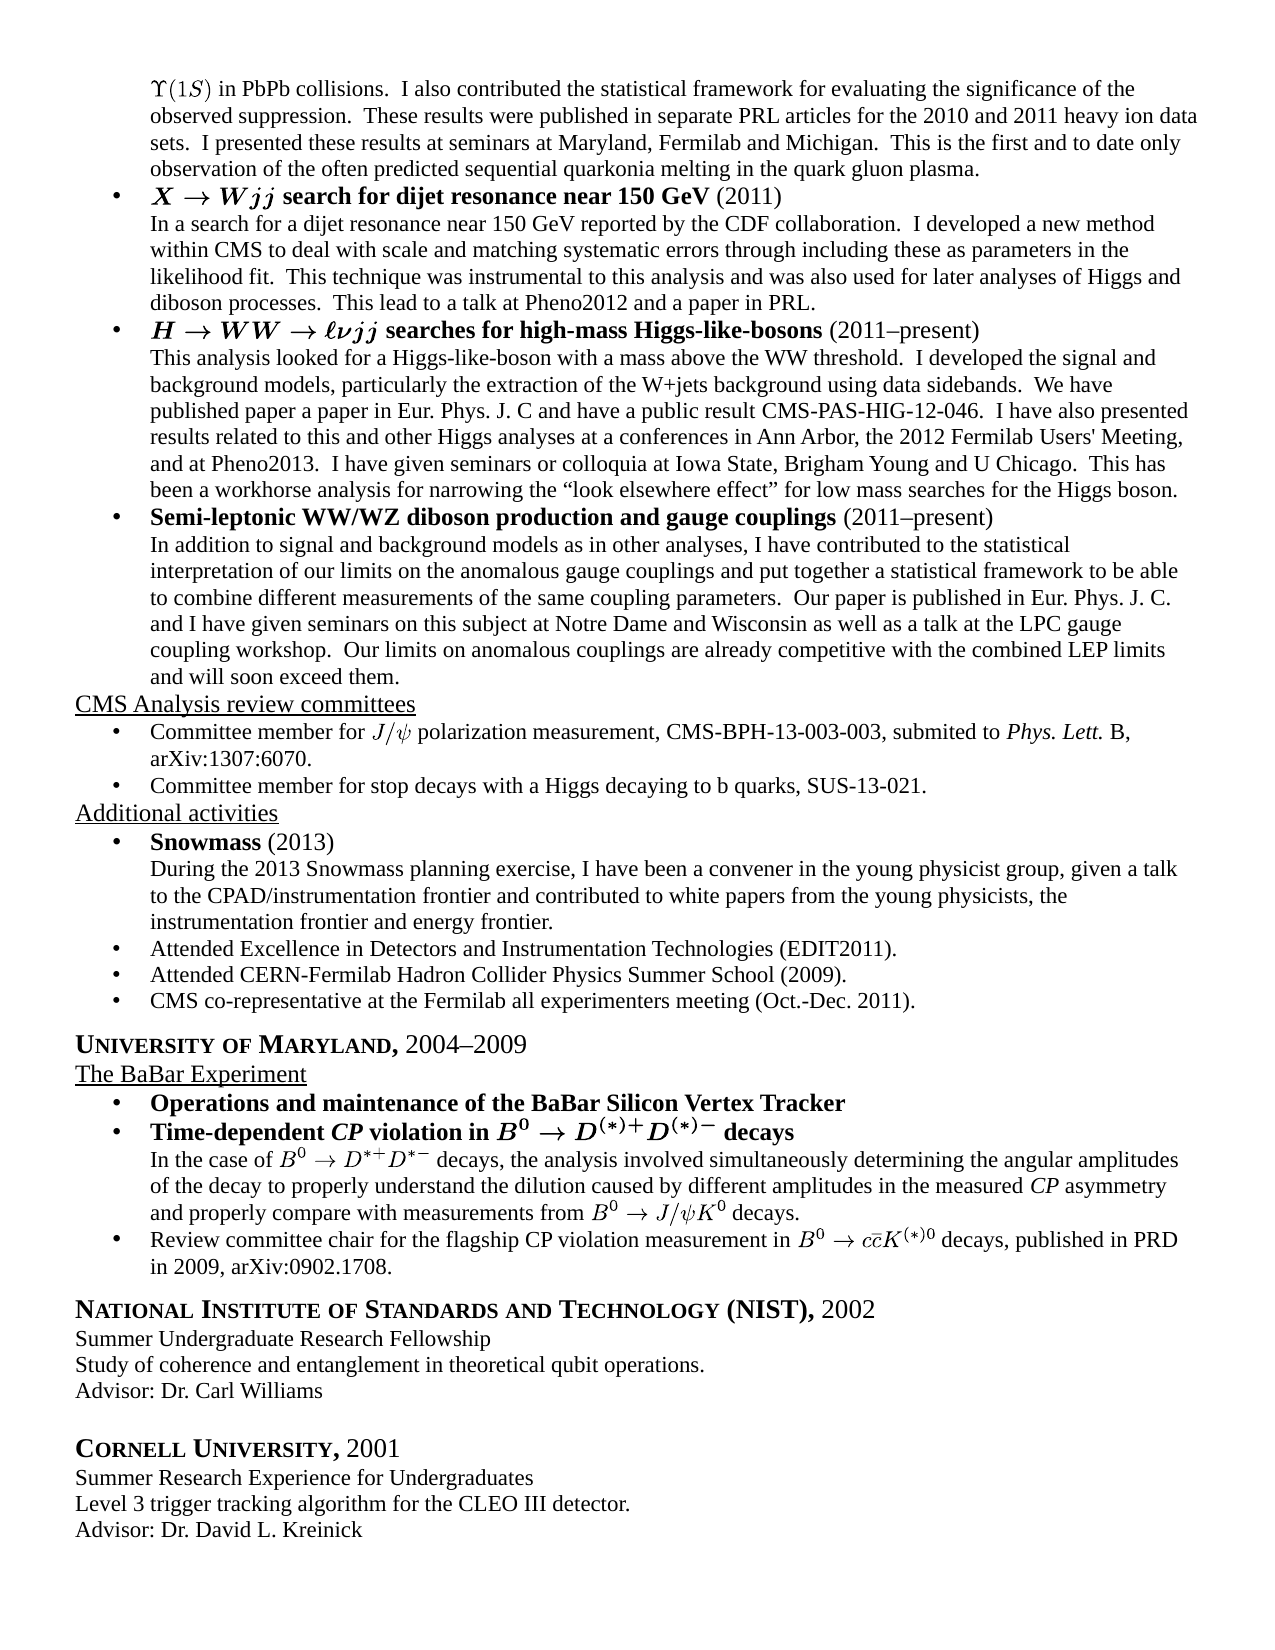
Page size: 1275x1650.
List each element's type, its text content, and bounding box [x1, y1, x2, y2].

text Cornell University, 2001 [75, 1432, 1200, 1464]
list Attended Excellence in Detectors and Instrumentation Technologies (EDIT2011). [112, 934, 1200, 961]
list This analysis looked for a Higgs-like-boson with a mass above the WW threshold. I developed the signal and background models, particularly the extraction of the W+jets background using data sidebands. We have published paper a paper in Eur. Phys. J. C and have a public result CMS-PAS-HIG-12-046. I have also presented results related to this and other Higgs analyses at a conferences in Ann Arbor, the 2012 Fermilab Users' Meeting, and at Pheno2013. I have given seminars or colloquia at Iowa State, Brigham Young and U Chicago. This has been a workhorse analysis for narrowing the “look elsewhere effect” for low mass searches for the Higgs boson. [112, 344, 1200, 502]
list Committee member for polarization measurement, CMS-BPH-13-003-003, submited to Phys. Lett. B, arXiv:1307:6070. [112, 718, 1200, 772]
text University of Maryland, 2004–2009 [75, 1028, 1200, 1059]
list In the case of decays, the analysis involved simultaneously determining the angular amplitudes of the decay to properly understand the dilution caused by different amplitudes in the measured CP asymmetry and properly compare with measurements from decays. [112, 1146, 1200, 1226]
list CMS co-representative at the Fermilab all experimenters meeting (Oct.-Dec. 2011). [112, 987, 1200, 1014]
list Operations and maintenance of the BaBar Silicon Vertex Tracker [112, 1088, 1200, 1117]
list Semi-leptonic WW/WZ diboson production and gauge couplings (2011–present) [112, 502, 1200, 531]
list in PbPb collisions. I also contributed the statistical framework for evaluating the significance of the observed suppression. These results were published in separate PRL articles for the 2010 and 2011 heavy ion data sets. I presented these results at seminars at Maryland, Fermilab and Michigan. This is the first and to date only observation of the often predicted sequential quarkonia melting in the quark gluon plasma. [112, 75, 1200, 181]
list During the 2013 Snowmass planning exercise, I have been a convener in the young physicist group, given a talk to the CPAD/instrumentation frontier and contributed to white papers from the young physicists, the instrumentation frontier and energy frontier. [112, 856, 1200, 934]
text The BaBar Experiment [75, 1059, 1200, 1088]
text Advisor: Dr. David L. Kreinick [75, 1516, 1200, 1543]
list Committee member for stop decays with a Higgs decaying to b quarks, SUS-13-021. [112, 772, 1200, 798]
list Attended CERN-Fermilab Hadron Collider Physics Summer School (2009). [112, 961, 1200, 987]
list Snowmass (2013) [112, 827, 1200, 856]
text Summer Undergraduate Research Fellowship [75, 1325, 1200, 1351]
list Time-dependent CP violation in decays [112, 1117, 1200, 1146]
text CMS Analysis review committees [75, 689, 1200, 718]
text Summer Research Experience for Undergraduates [75, 1464, 1200, 1490]
text National Institute of Standards and Technology (NIST), 2002 [75, 1293, 1200, 1325]
list Review committee chair for the flagship CP violation measurement in decays, published in PRD in 2009, arXiv:0902.1708. [112, 1226, 1200, 1279]
text Advisor: Dr. Carl Williams [75, 1377, 1200, 1404]
list search for dijet resonance near 150 GeV (2011) [112, 181, 1200, 210]
text Level 3 trigger tracking algorithm for the CLEO III detector. [75, 1490, 1200, 1516]
list In a search for a dijet resonance near 150 GeV reported by the CDF collaboration. I developed a new method within CMS to deal with scale and matching systematic errors through including these as parameters in the likelihood fit. This technique was instrumental to this analysis and was also used for later analyses of Higgs and diboson processes. This lead to a talk at Pheno2012 and a paper in PRL. [112, 210, 1200, 316]
text Study of coherence and entanglement in theoretical qubit operations. [75, 1351, 1200, 1377]
list In addition to signal and background models as in other analyses, I have contributed to the statistical interpretation of our limits on the anomalous gauge couplings and put together a statistical framework to be able to combine different measurements of the same coupling parameters. Our paper is published in Eur. Phys. J. C. and I have given seminars on this subject at Notre Dame and Wisconsin as well as a talk at the LPC gauge coupling workshop. Our limits on anomalous couplings are already competitive with the combined LEP limits and will soon exceed them. [112, 531, 1200, 689]
text Additional activities [75, 798, 1200, 827]
list searches for high-mass Higgs-like-bosons (2011–present) [112, 316, 1200, 344]
